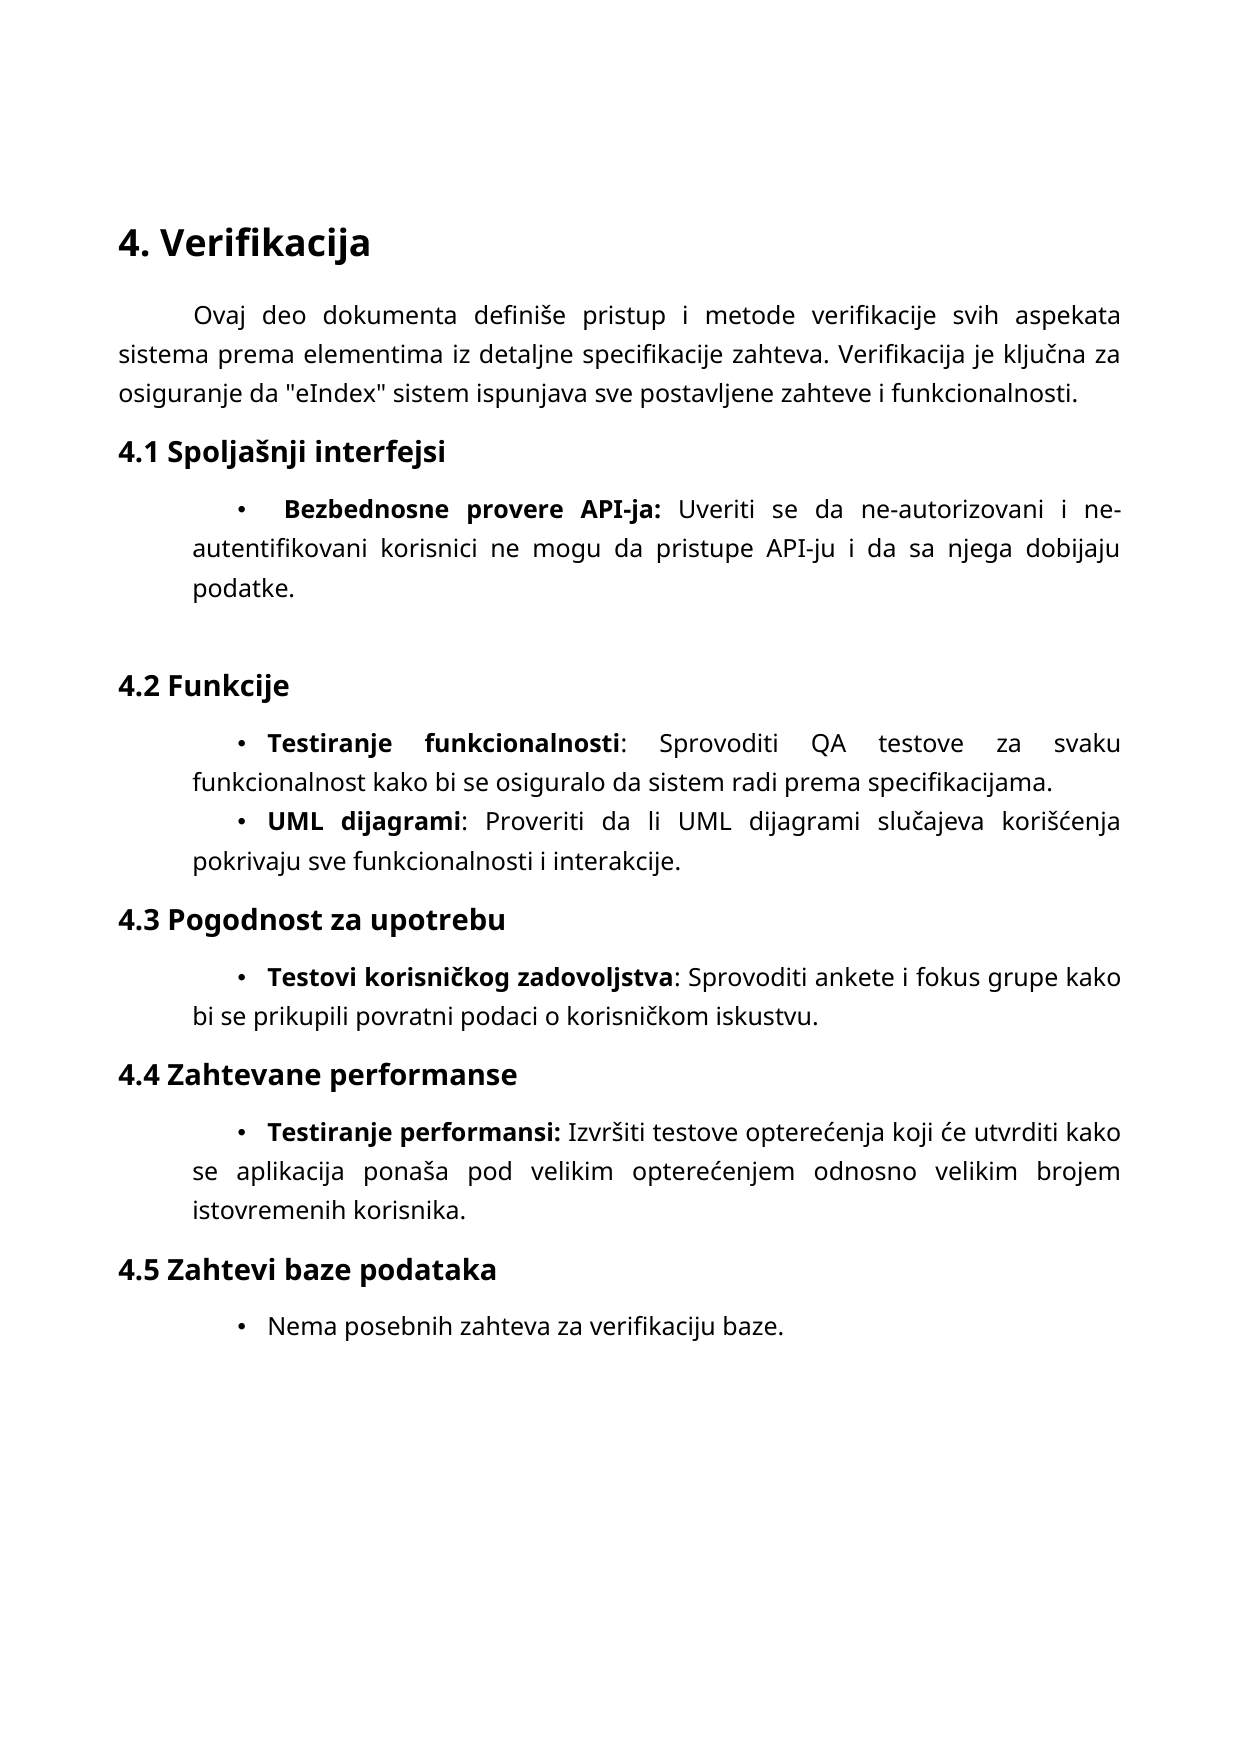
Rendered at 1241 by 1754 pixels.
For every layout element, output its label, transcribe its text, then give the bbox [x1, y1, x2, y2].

subtitle 4.2 Funkcije [118, 665, 1122, 705]
list Testovi korisničkog zadovoljstva: Sprovoditi ankete i fokus grupe kako bi se prikupili povratni podaci o korisničkom iskustvu. [162, 959, 1122, 1032]
list Bezbednosne provere API-ja: Uveriti se da ne-autorizovani i ne-autentifikovani korisnici ne mogu da pristupe API-ju i da sa njega dobijaju podatke. [162, 492, 1122, 604]
list UML dijagrami: Proveriti da li UML dijagrami slučajeva korišćenja pokrivaju sve funkcionalnosti i interakcije. [162, 804, 1122, 877]
subtitle 4.3 Pogodnost za upotrebu [118, 899, 1122, 939]
subtitle 4.1 Spoljašnji interfejsi [118, 432, 1122, 471]
subtitle 4. Verifikacija [118, 216, 1122, 267]
subtitle 4.4 Zahtevane performanse [118, 1054, 1122, 1094]
list Nema posebnih zahteva za verifikaciju baze. [162, 1309, 1122, 1343]
text Ovaj deo dokumenta definiše pristup i metode verifikacije svih aspekata sistema prema elementima iz detaljne specifikacije zahteva. Verifikacija je ključna za osiguranje da "eIndex" sistem ispunjava sve postavljene zahteve i funkcionalnosti. [118, 297, 1122, 410]
subtitle 4.5 Zahtevi baze podataka [118, 1249, 1122, 1288]
list Testiranje funkcionalnosti: Sprovoditi QA testove za svaku funkcionalnost kako bi se osiguralo da sistem radi prema specifikacijama. [162, 726, 1122, 799]
list Testiranje performansi: Izvršiti testove opterećenja koji će utvrditi kako se aplikacija ponaša pod velikim opterećenjem odnosno velikim brojem istovremenih korisnika. [162, 1114, 1122, 1227]
